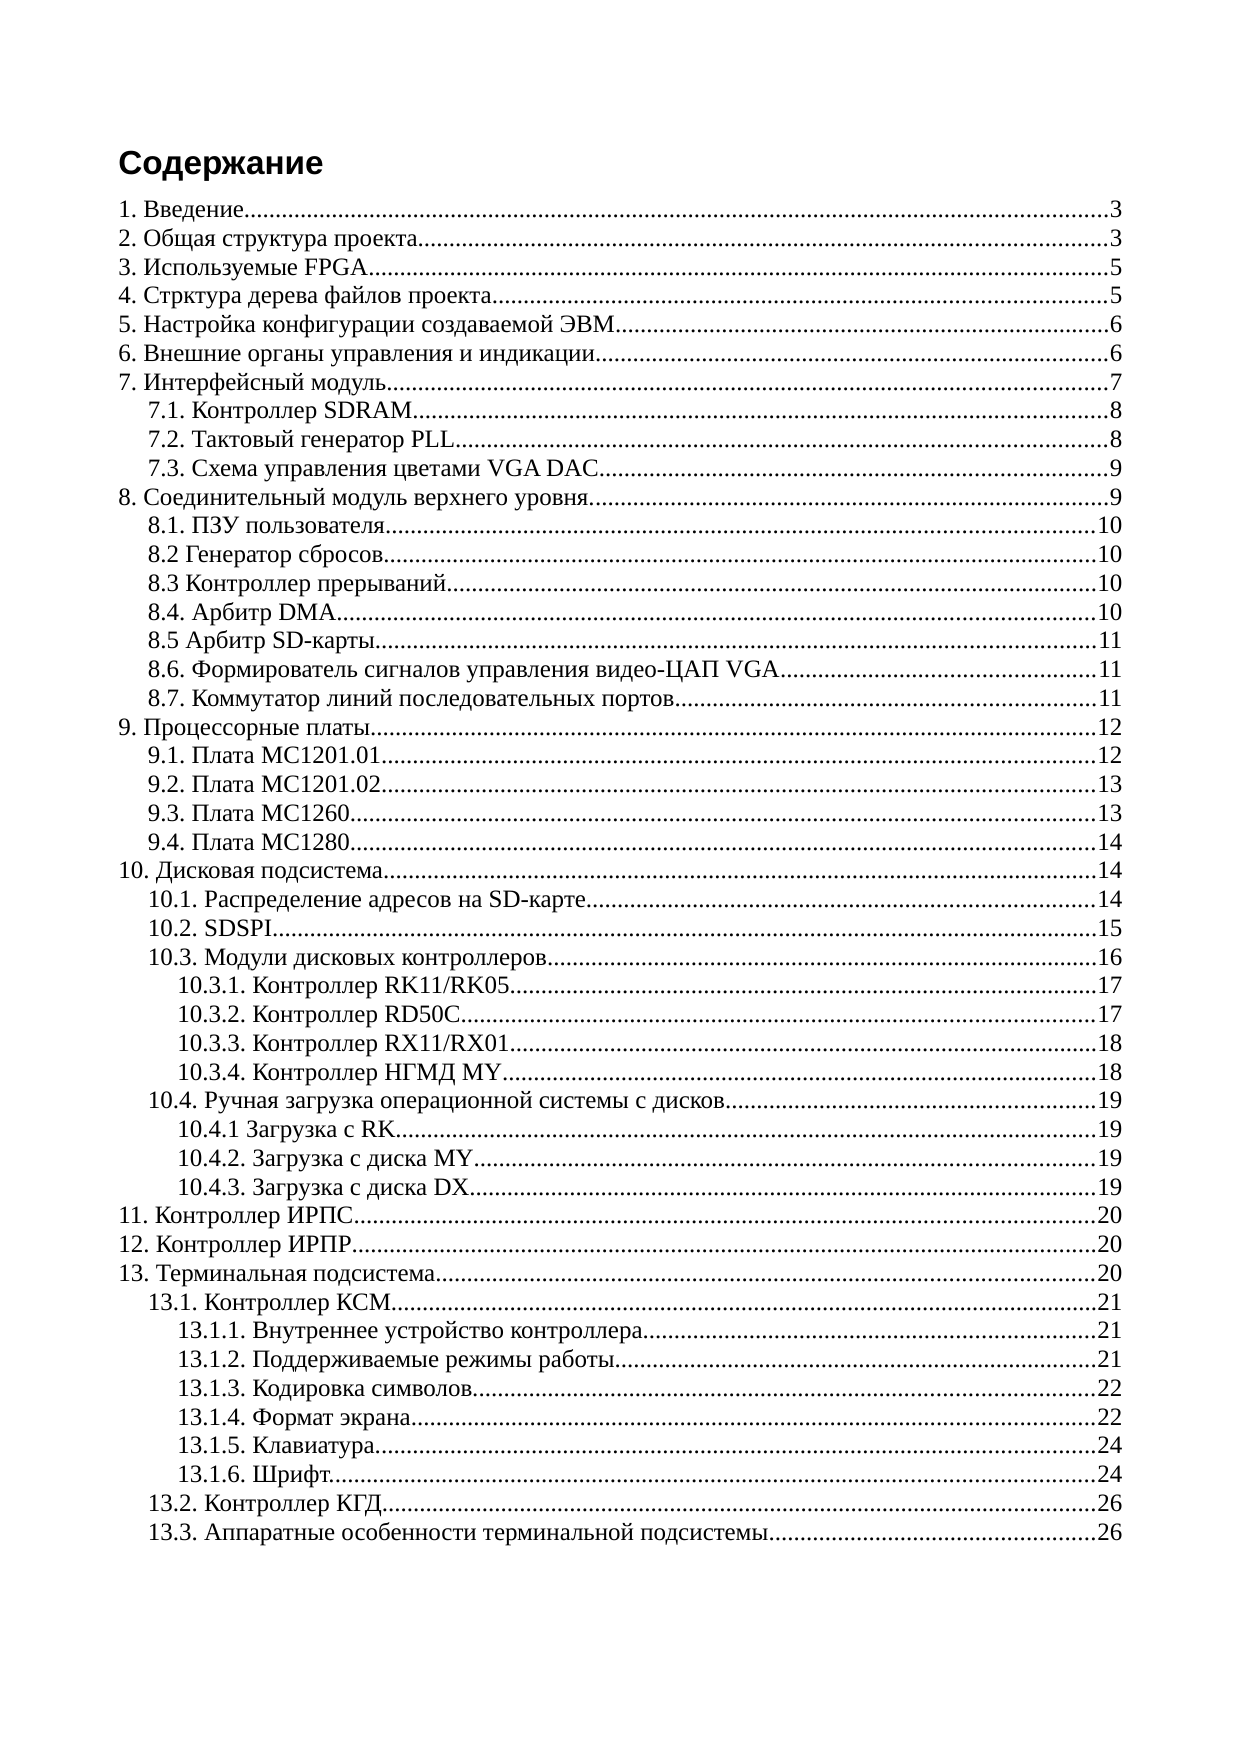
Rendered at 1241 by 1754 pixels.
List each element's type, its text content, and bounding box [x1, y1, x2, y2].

text 10.3. Модули дисковых контроллеров. 16 [148, 942, 1122, 970]
text 8.7. Коммутатор линий последовательных портов. 11 [148, 683, 1122, 712]
text 10.3.2. Контроллер RD50C 17 [177, 999, 1122, 1028]
text 13.1.5. Клавиатура. 24 [177, 1430, 1122, 1459]
text 13.1. Контроллер КСМ 21 [148, 1287, 1122, 1315]
text 9.2. Плата МС1201.02 13 [148, 769, 1122, 798]
text 11. Контроллер ИРПС 20 [118, 1200, 1122, 1229]
text 8.5 Арбитр SD-карты. 11 [148, 625, 1122, 654]
text 8.4. Арбитр DMA 10 [148, 597, 1122, 625]
text 4. Стрктура дерева файлов проекта 5 [118, 280, 1122, 309]
text 13.1.6. Шрифт. 24 [177, 1459, 1122, 1488]
text 10.4. Ручная загрузка операционной системы с дисков 19 [148, 1085, 1122, 1114]
text 13.1.4. Формат экрана 22 [177, 1402, 1122, 1430]
subtitle Содержание [118, 143, 1122, 182]
text 8.6. Формирователь сигналов управления видео-ЦАП VGA 11 [148, 654, 1122, 683]
text 7.2. Тактовый генератор PLL 8 [148, 424, 1122, 453]
text 9.4. Плата МС1280 14 [148, 827, 1122, 855]
text 13. Терминальная подсистема 20 [118, 1258, 1122, 1287]
text 7. Интерфейсный модуль 7 [118, 367, 1122, 395]
text 9. Процессорные платы. 12 [118, 712, 1122, 740]
text 1. Введение 3 [118, 194, 1122, 223]
text 8.1. ПЗУ пользователя. 10 [148, 510, 1122, 539]
text 2. Общая структура проекта 3 [118, 223, 1122, 252]
text 13.3. Аппаратные особенности терминальной подсистемы 26 [148, 1517, 1122, 1545]
text 10.2. SDSPI 15 [148, 913, 1122, 942]
text 10.1. Распределение адресов на SD-карте 14 [148, 884, 1122, 913]
text 8.2 Генератор сбросов 10 [148, 539, 1122, 568]
text 13.1.1. Внутреннее устройство контроллера 21 [177, 1315, 1122, 1344]
text 9.1. Плата МС1201.01 12 [148, 740, 1122, 769]
text 12. Контроллер ИРПР 20 [118, 1229, 1122, 1258]
text 8. Соединительный модуль верхнего уровня. 9 [118, 482, 1122, 510]
text 10.3.1. Контроллер RK11/RK05 17 [177, 970, 1122, 999]
text 6. Внешние органы управления и индикации 6 [118, 338, 1122, 367]
text 7.3. Схема управления цветами VGA DAC 9 [148, 453, 1122, 482]
text 7.1. Контроллер SDRAM 8 [148, 395, 1122, 424]
text 10.4.3. Загрузка с диска DX 19 [177, 1172, 1122, 1200]
text 10.3.3. Контроллер RX11/RX01. 18 [177, 1028, 1122, 1057]
text 8.3 Контроллер прерываний 10 [148, 568, 1122, 597]
text 9.3. Плата МС1260 13 [148, 798, 1122, 827]
text 10.4.1 Загрузка с RK 19 [177, 1114, 1122, 1143]
text 10. Дисковая подсистема 14 [118, 855, 1122, 884]
text 10.4.2. Загрузка с диска MY 19 [177, 1143, 1122, 1172]
text 13.1.2. Поддерживаемые режимы работы 21 [177, 1344, 1122, 1373]
text 13.2. Контроллер КГД 26 [148, 1488, 1122, 1517]
text 13.1.3. Кодировка символов. 22 [177, 1373, 1122, 1402]
text 3. Используемые FPGA 5 [118, 252, 1122, 280]
text 5. Настройка конфигурации создаваемой ЭВМ 6 [118, 309, 1122, 338]
text 10.3.4. Контроллер НГМД MY 18 [177, 1057, 1122, 1085]
